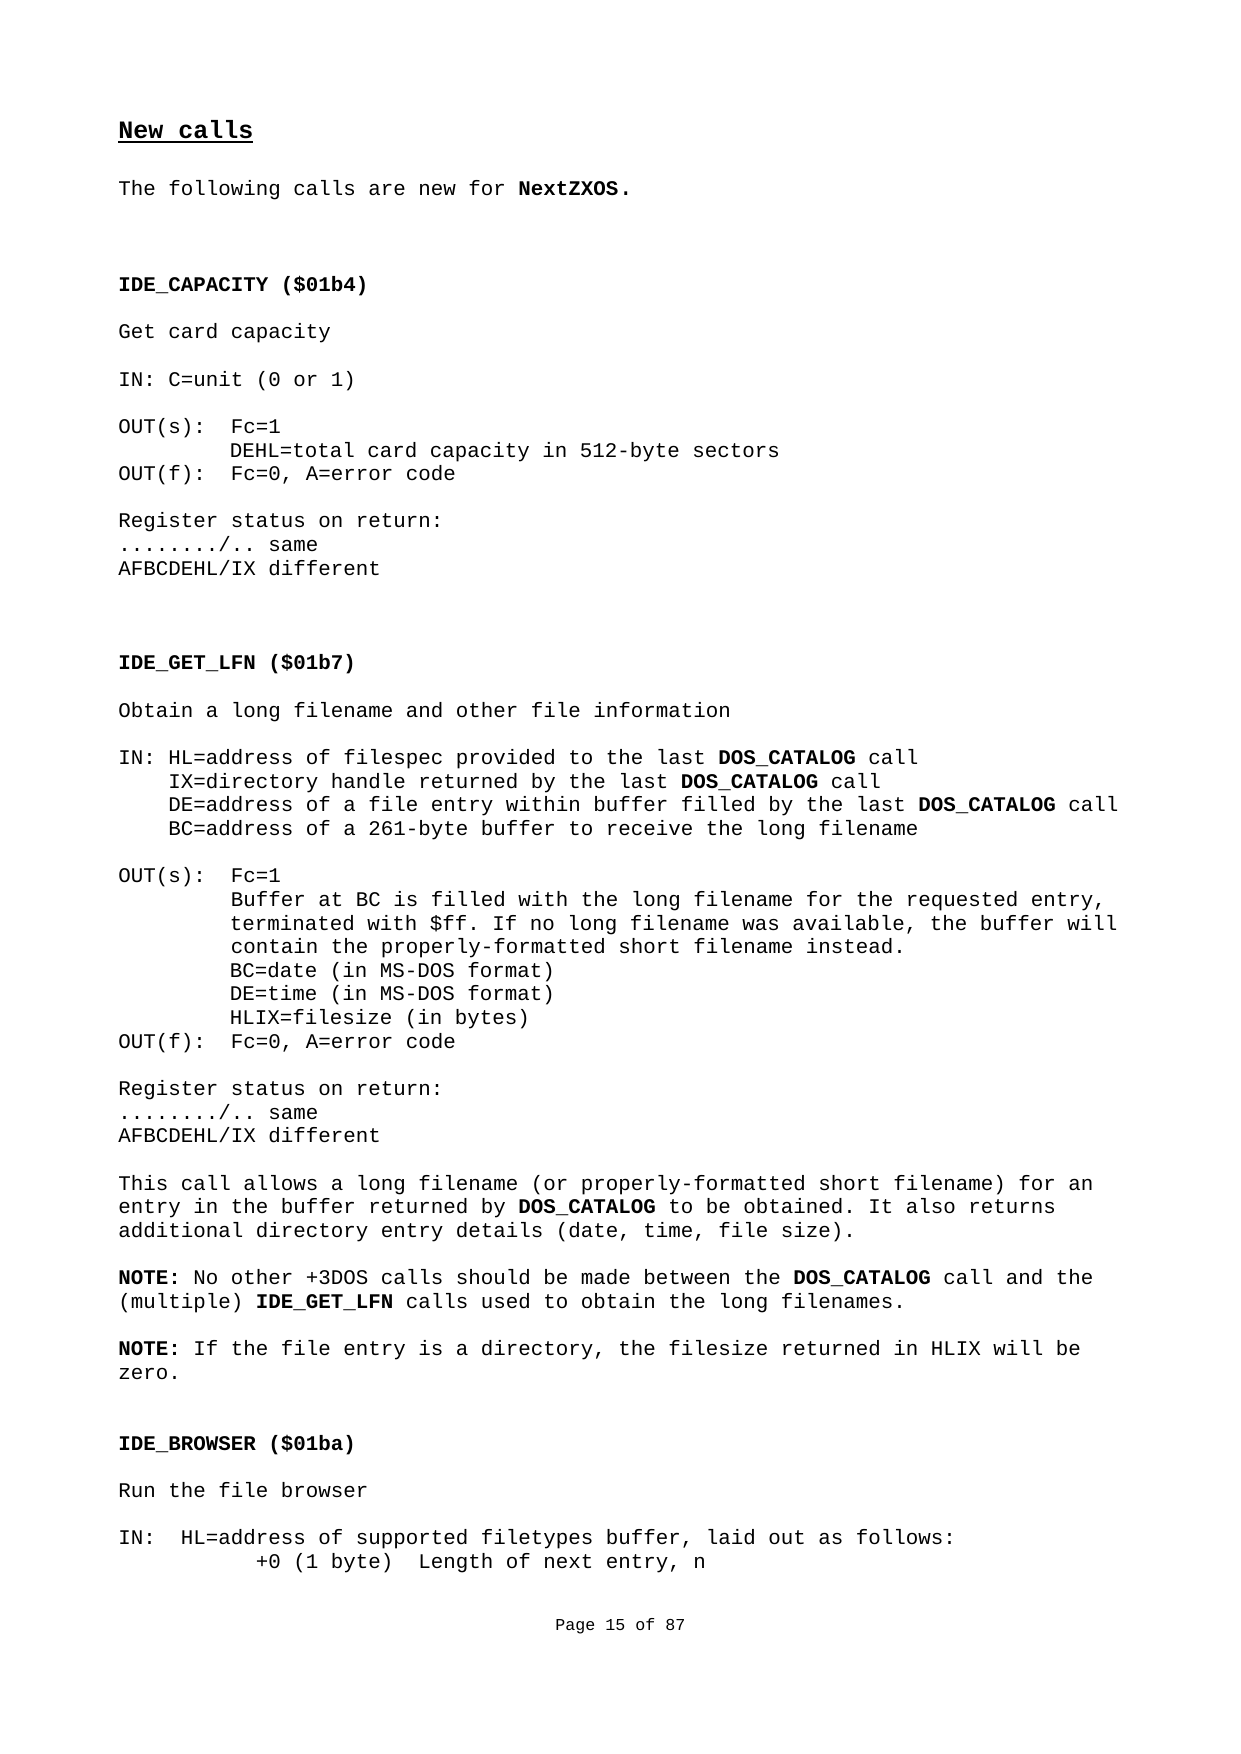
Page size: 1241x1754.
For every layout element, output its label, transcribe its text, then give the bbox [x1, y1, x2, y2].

text NOTE: If the file entry is a directory, the filesize returned in HLIX will be zero. [118, 1338, 1122, 1385]
text DE=address of a file entry within buffer filled by the last DOS_CATALOG call [118, 794, 1122, 818]
text OUT(f): Fc=0, A=error code [118, 1031, 1122, 1054]
text AFBCDEHL/IX different [118, 558, 1122, 581]
text IX=directory handle returned by the last DOS_CATALOG call [118, 771, 1122, 794]
text OUT(f): Fc=0, A=error code [118, 463, 1122, 487]
text IN: HL=address of filespec provided to the last DOS_CATALOG call [118, 747, 1122, 771]
text Get card capacity [118, 321, 1122, 345]
text ......../.. same [118, 1102, 1122, 1125]
text BC=date (in MS-DOS format) [118, 960, 1122, 983]
text Register status on return: [118, 1078, 1122, 1102]
text IDE_GET_LFN ($01b7) [118, 652, 1122, 676]
text NOTE: No other +3DOS calls should be made between the DOS_CATALOG call and the (multiple) IDE_GET_LFN calls used to obtain the long filenames. [118, 1267, 1122, 1314]
text terminated with $ff. If no long filename was available, the buffer will [118, 912, 1122, 936]
text OUT(s): Fc=1 [118, 416, 1122, 439]
text +0 (1 byte) Length of next entry, n [118, 1551, 1122, 1574]
text DEHL=total card capacity in 512-byte sectors [118, 439, 1122, 463]
text Run the file browser [118, 1480, 1122, 1504]
text HLIX=filesize (in bytes) [118, 1007, 1122, 1031]
text IN: HL=address of supported filetypes buffer, laid out as follows: [118, 1527, 1122, 1551]
text BC=address of a 261-byte buffer to receive the long filename [118, 818, 1122, 842]
text contain the properly-formatted short filename instead. [118, 936, 1122, 960]
text DE=time (in MS-DOS format) [118, 983, 1122, 1007]
text This call allows a long filename (or properly-formatted short filename) for an entry in the buffer returned by DOS_CATALOG to be obtained. It also returns additional directory entry details (date, time, file size). [118, 1173, 1122, 1243]
text AFBCDEHL/IX different [118, 1125, 1122, 1149]
text IDE_BROWSER ($01ba) [118, 1433, 1122, 1456]
text OUT(s): Fc=1 [118, 865, 1122, 889]
text Buffer at BC is filled with the long filename for the requested entry, [118, 889, 1122, 912]
text New calls [118, 118, 1122, 146]
text ......../.. same [118, 534, 1122, 558]
text The following calls are new for NextZXOS. [118, 175, 1122, 203]
text Obtain a long filename and other file information [118, 700, 1122, 723]
text IDE_CAPACITY ($01b4) [118, 274, 1122, 298]
text IN: C=unit (0 or 1) [118, 369, 1122, 392]
text Register status on return: [118, 511, 1122, 534]
